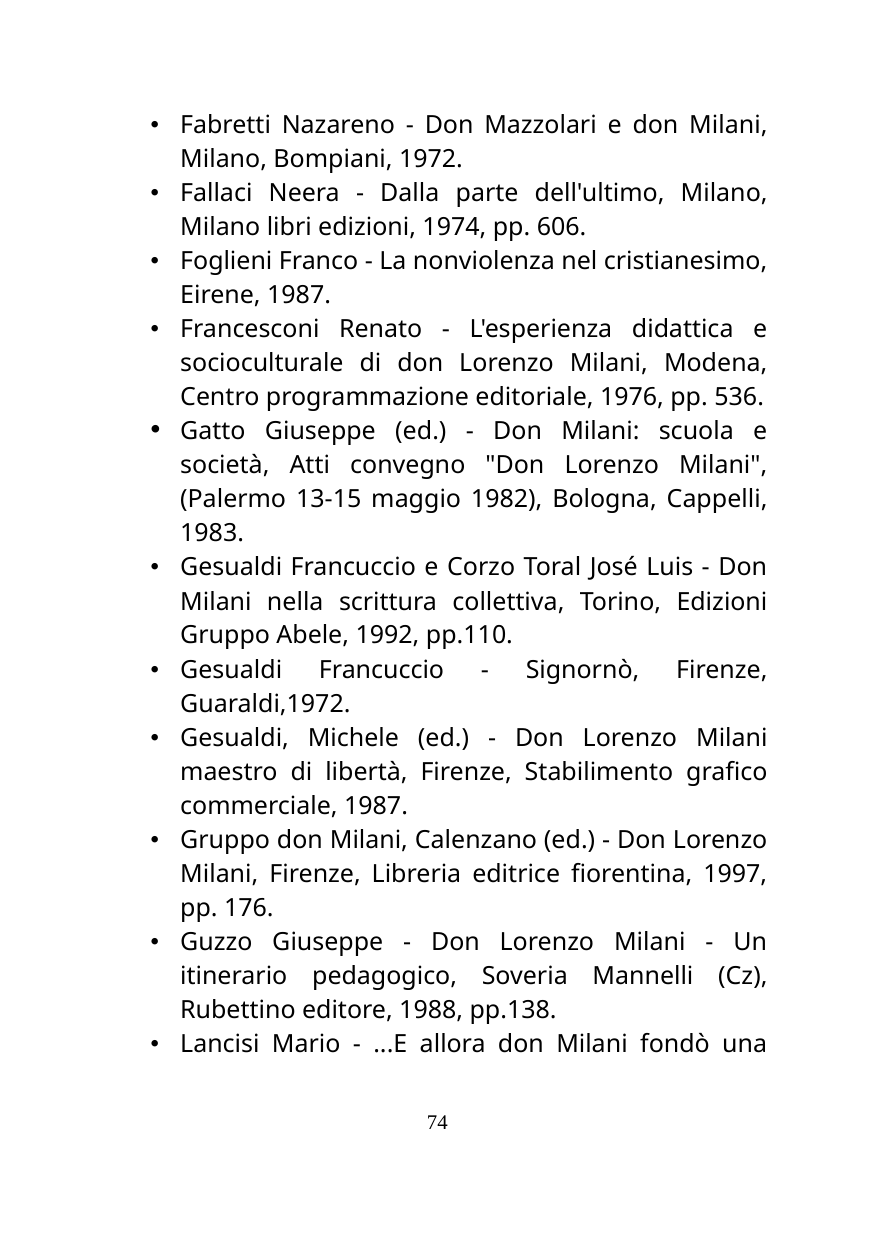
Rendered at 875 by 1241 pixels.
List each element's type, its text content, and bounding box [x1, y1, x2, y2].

list Gatto Giuseppe (ed.) - Don Milani: scuola e società, Atti convegno "Don Lorenzo Milani", (Palermo 13-15 maggio 1982), Bologna, Cappelli, 1983. [150, 413, 768, 549]
list Gruppo don Milani, Calenzano (ed.) - Don Lorenzo Milani, Firenze, Libreria editrice fiorentina, 1997, pp. 176. [150, 822, 768, 924]
list Francesconi Renato - L'esperienza didattica e socioculturale di don Lorenzo Milani, Modena, Centro programmazione editoriale, 1976, pp. 536. [150, 311, 768, 413]
list Fallaci Neera - Dalla parte dell'ultimo, Milano, Milano libri edizioni, 1974, pp. 606. [150, 174, 768, 242]
list Gesualdi Francuccio e Corzo Toral José Luis - Don Milani nella scrittura collettiva, Torino, Edizioni Gruppo Abele, 1992, pp.110. [150, 549, 768, 651]
list Fabretti Nazareno - Don Mazzolari e don Milani, Milano, Bompiani, 1972. [150, 106, 768, 174]
list Gesualdi Francuccio - Signornò, Firenze, Guaraldi,1972. [150, 651, 768, 719]
list Lancisi Mario - ...E allora don Milani fondò una [150, 1026, 768, 1060]
list Guzzo Giuseppe - Don Lorenzo Milani - Un itinerario pedagogico, Soveria Mannelli (Cz), Rubettino editore, 1988, pp.138. [150, 924, 768, 1026]
list Foglieni Franco - La nonviolenza nel cristianesimo, Eirene, 1987. [150, 242, 768, 311]
list Gesualdi, Michele (ed.) - Don Lorenzo Milani maestro di libertà, Firenze, Stabilimento grafico commerciale, 1987. [150, 719, 768, 822]
